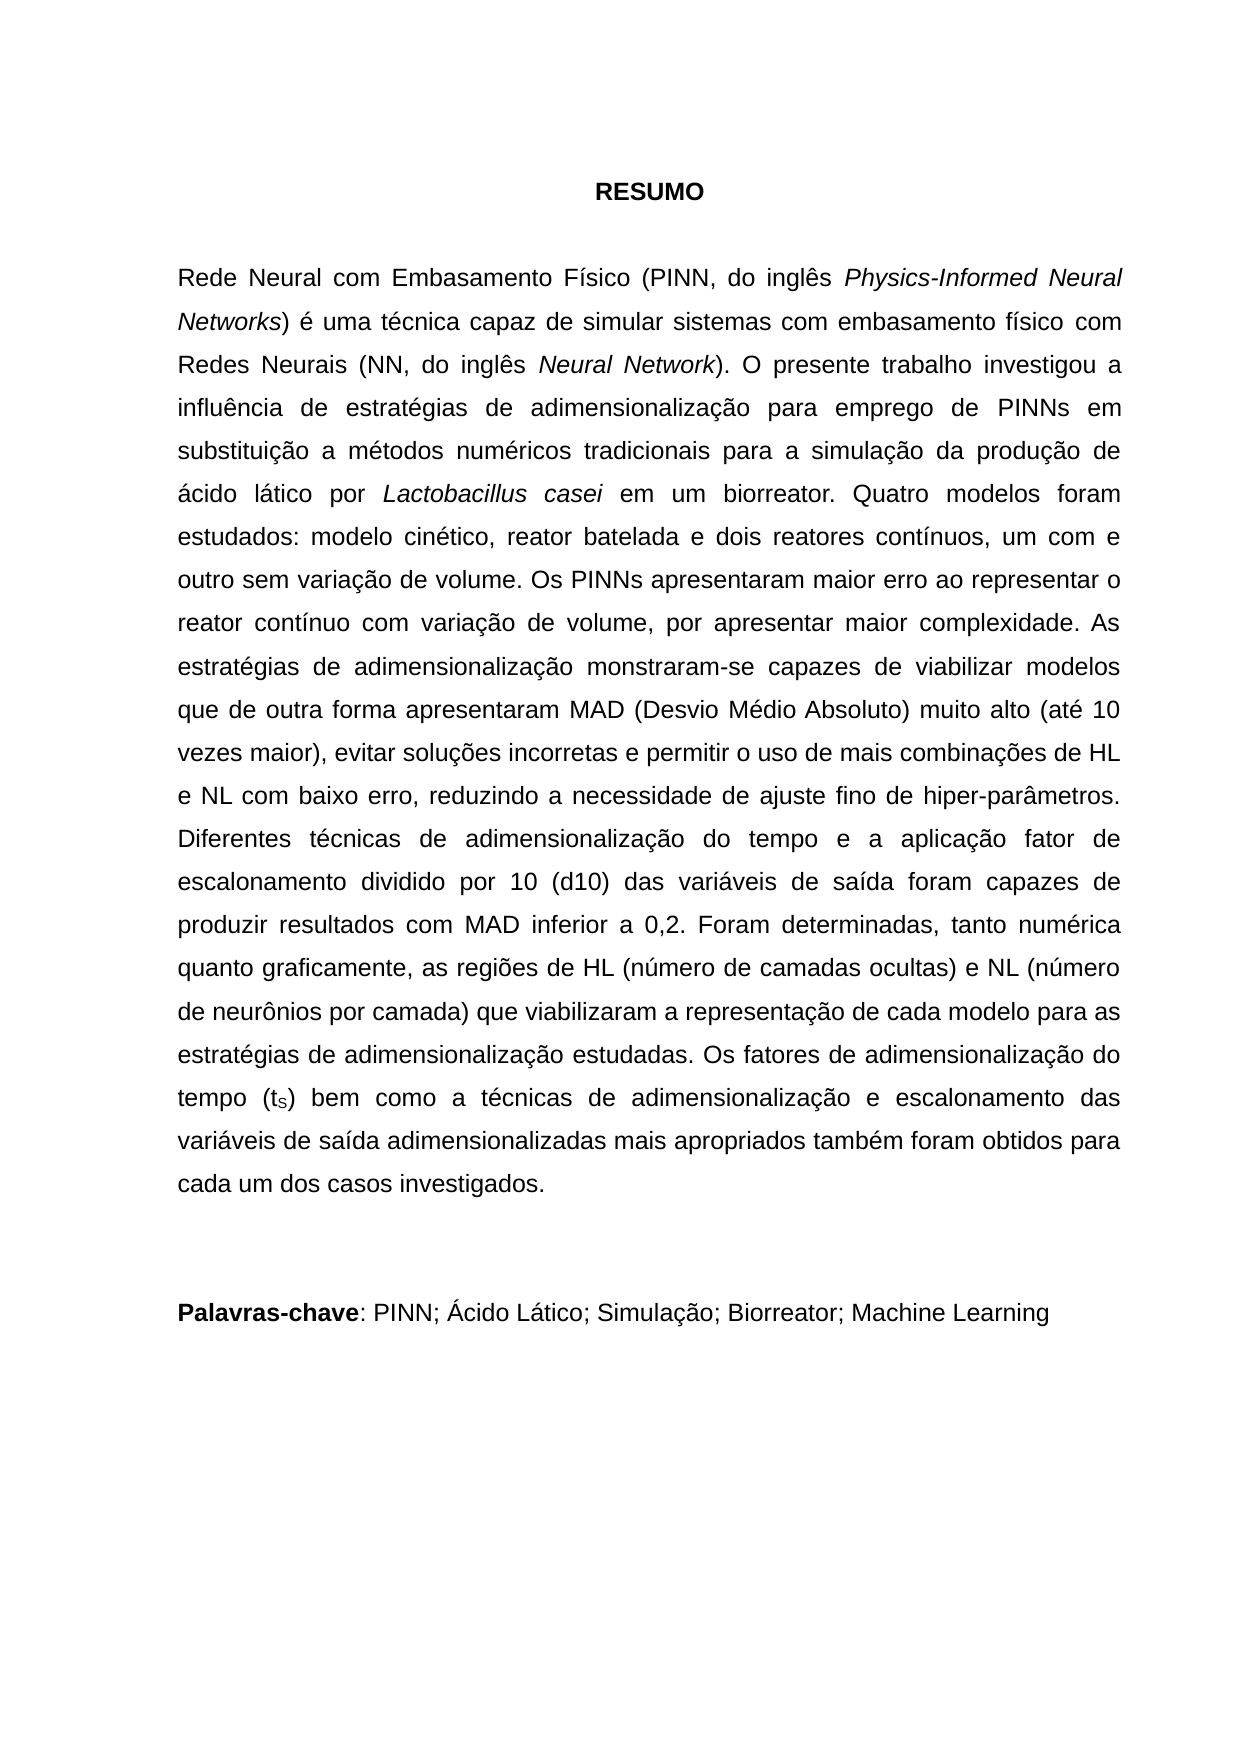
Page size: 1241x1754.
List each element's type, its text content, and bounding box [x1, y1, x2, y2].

text Rede Neural com Embasamento Físico (PINN, do inglês Physics-Informed Neural Networks) é uma técnica capaz de simular sistemas com embasamento físico com Redes Neurais (NN, do inglês Neural Network). O presente trabalho investigou a influência de estratégias de adimensionalização para emprego de PINNs em substituição a métodos numéricos tradicionais para a simulação da produção de ácido lático por Lactobacillus casei em um biorreator. Quatro modelos foram estudados: modelo cinético, reator batelada e dois reatores contínuos, um com e outro sem variação de volume. Os PINNs apresentaram maior erro ao representar o reator contínuo com variação de volume, por apresentar maior complexidade. As estratégias de adimensionalização monstraram-se capazes de viabilizar modelos que de outra forma apresentaram MAD (Desvio Médio Absoluto) muito alto (até 10 vezes maior), evitar soluções incorretas e permitir o uso de mais combinações de HL e NL com baixo erro, reduzindo a necessidade de ajuste fino de hiper-parâmetros. Diferentes técnicas de adimensionalização do tempo e a aplicação fator de escalonamento dividido por 10 (d10) das variáveis de saída foram capazes de produzir resultados com MAD inferior a 0,2. Foram determinadas, tanto numérica quanto graficamente, as regiões de HL (número de camadas ocultas) e NL (número de neurônios por camada) que viabilizaram a representação de cada modelo para as estratégias de adimensionalização estudadas. Os fatores de adimensionalização do tempo (tS) bem como a técnicas de adimensionalização e escalonamento das variáveis de saída adimensionalizadas mais apropriados também foram obtidos para cada um dos casos investigados. [177, 263, 1122, 1198]
text RESUMO [177, 177, 1122, 206]
text Palavras-chave: PINN; Ácido Lático; Simulação; Biorreator; Machine Learning [177, 1298, 1122, 1327]
